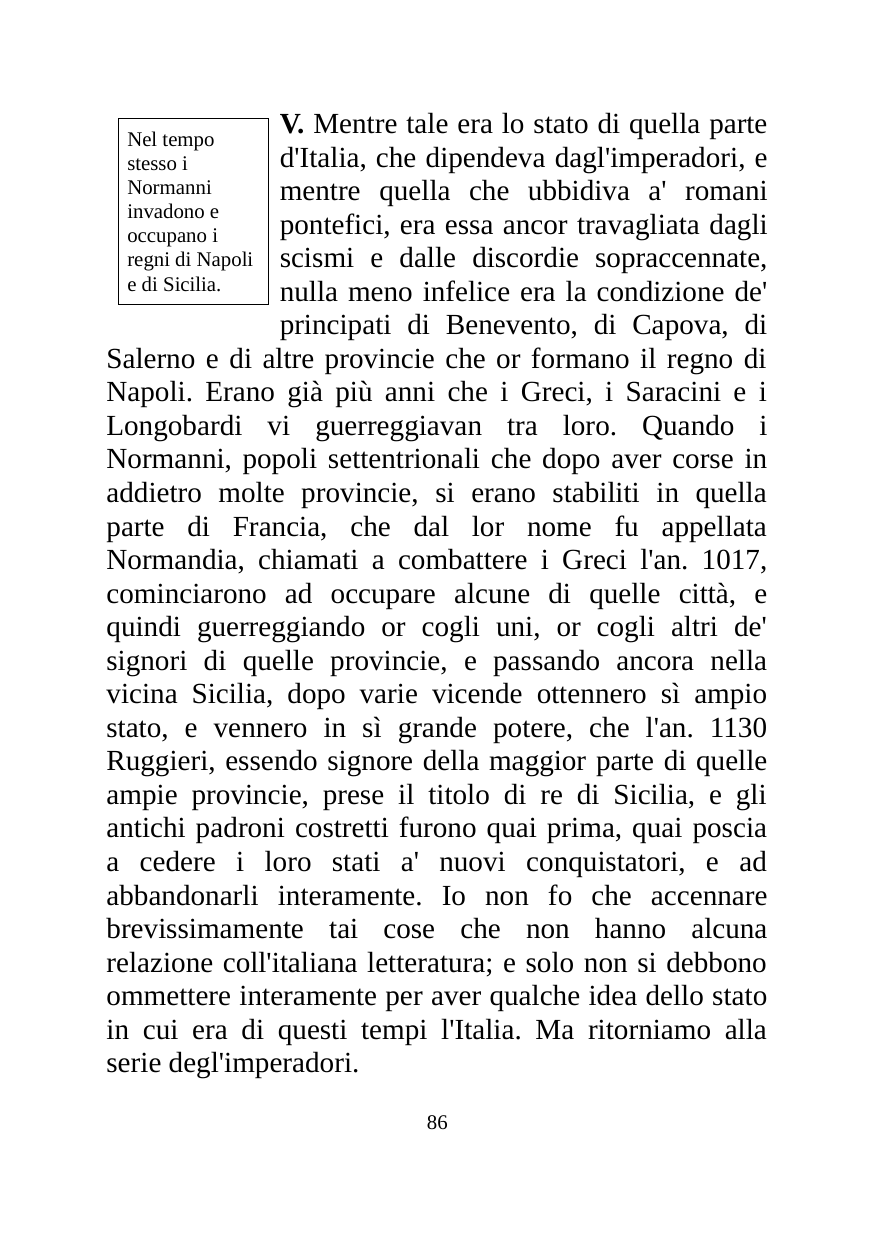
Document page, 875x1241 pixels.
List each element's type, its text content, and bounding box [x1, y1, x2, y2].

text Nel tempo stesso i Normanni invadono e occupano i regni di Napoli e di Sicilia. [127, 127, 259, 296]
text V. Mentre tale era lo stato di quella parte d'Italia, che dipendeva dagl'imperadori, e mentre quella che ubbidiva a' romani pontefici, era essa ancor travagliata dagli scismi e dalle discordie sopraccennate, nulla meno infelice era la condizione de' principati di Benevento, di Capova, di Salerno e di altre provincie che or formano il regno di Napoli. Erano già più anni che i Greci, i Saracini e i Longobardi vi guerreggiavan tra loro. Quando i Normanni, popoli settentrionali che dopo aver corse in addietro molte provincie, si erano stabiliti in quella parte di Francia, che dal lor nome fu appellata Normandia, chiamati a combattere i Greci l'an. 1017, cominciarono ad occupare alcune di quelle città, e quindi guerreggiando or cogli uni, or cogli altri de' signori di quelle provincie, e passando ancora nella vicina Sicilia, dopo varie vicende ottennero sì ampio stato, e vennero in sì grande potere, che l'an. 1130 Ruggieri, essendo signore della maggior parte di quelle ampie provincie, prese il titolo di re di Sicilia, e gli antichi padroni costretti furono quai prima, quai poscia a cedere i loro stati a' nuovi conquistatori, e ad abbandonarli interamente. Io non fo che accennare brevissimamente tai cose che non hanno alcuna relazione coll'italiana letteratura; e solo non si debbono ommettere interamente per aver qualche idea dello stato in cui era di questi tempi l'Italia. Ma ritorniamo alla serie degl'imperadori. [106, 106, 768, 1079]
